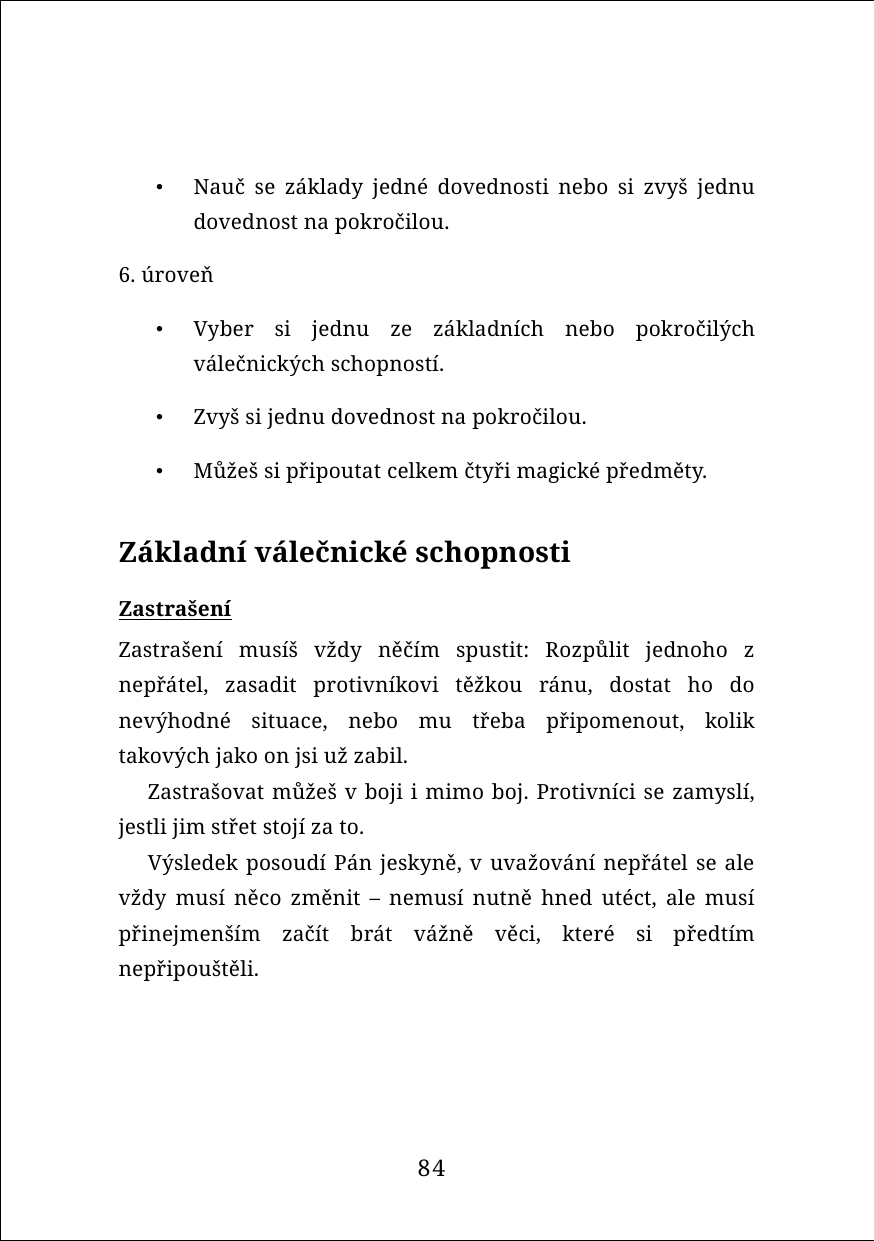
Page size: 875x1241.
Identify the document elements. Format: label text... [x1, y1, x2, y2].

subtitle Zastrašení [118, 594, 756, 623]
list Nauč se základy jedné dovednosti nebo si zvyš jednu dovednost na pokročilou. [156, 172, 756, 236]
list Vyber si jednu ze základních nebo pokročilých válečnických schopností. [156, 314, 756, 378]
list Můžeš si připoutat celkem čtyři magické předměty. [156, 456, 756, 484]
subtitle Základní válečnické schopnosti [118, 533, 756, 571]
text Zastrašení musíš vždy něčím spustit: Rozpůlit jednoho z nepřátel, zasadit protivníkovi těžkou ránu, dostat ho do nevýhodné situace, nebo mu třeba připomenout, kolik takových jako on jsi už zabil. Zastrašovat můžeš v boji i mimo boj. Protivníci se zamyslí, jestli jim střet stojí za to. Výsledek posoudí Pán jeskyně, v uvažování nepřátel se ale vždy musí něco změnit – nemusí nutně hned utéct, ale musí přinejmenším začít brát vážně věci, které si předtím nepřipouštěli. [118, 635, 756, 983]
text 6. úroveň [118, 261, 756, 289]
list Zvyš si jednu dovednost na pokročilou. [156, 402, 756, 431]
